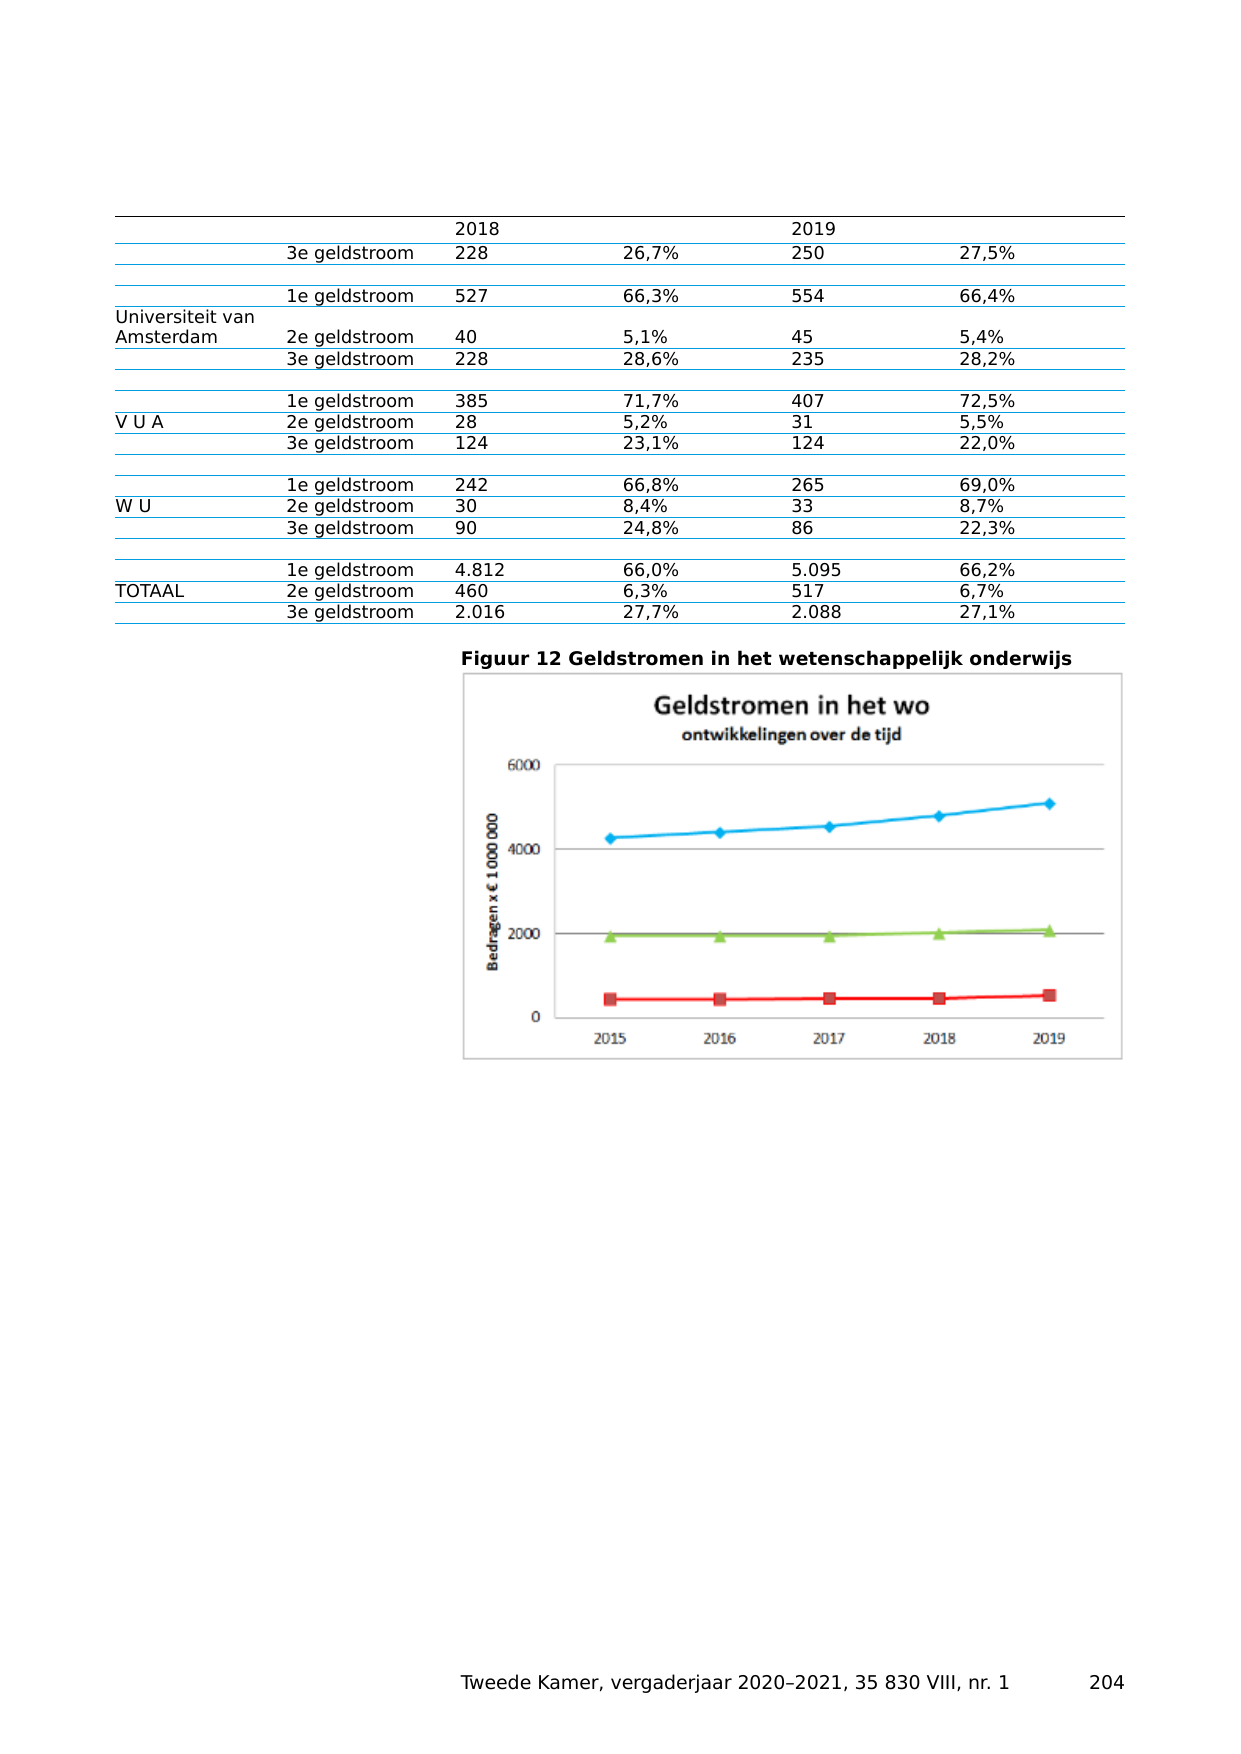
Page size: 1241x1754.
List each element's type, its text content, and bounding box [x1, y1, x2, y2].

table_cell [115, 455, 283, 475]
table_cell 26,7% [620, 244, 788, 264]
table_cell [452, 265, 620, 285]
table_cell 3e geldstroom [283, 518, 452, 538]
table_cell 265 [788, 476, 956, 496]
table_cell [452, 370, 620, 390]
table_cell 6,3% [620, 582, 788, 602]
table_cell [115, 539, 283, 559]
table_cell 8,7% [956, 497, 1125, 517]
table_cell 27,5% [956, 244, 1125, 264]
table_cell 22,3% [956, 518, 1125, 538]
table_cell [620, 265, 788, 285]
table_cell 385 [452, 391, 620, 411]
table_cell [115, 217, 283, 243]
table_cell [115, 560, 283, 581]
table_cell 22,0% [956, 434, 1125, 454]
table_cell 66,0% [620, 560, 788, 581]
table_cell 2.088 [788, 603, 956, 623]
table_cell [283, 370, 452, 390]
table_cell 2018 [452, 217, 788, 243]
table_cell 66,2% [956, 560, 1125, 581]
table_cell 1e geldstroom [283, 286, 452, 306]
table_cell 28,6% [620, 349, 788, 369]
table_cell [452, 455, 620, 475]
table_cell [115, 286, 283, 306]
table_cell [115, 434, 283, 454]
table_cell 31 [788, 413, 956, 432]
table_cell [115, 518, 283, 538]
table_cell [788, 265, 956, 285]
table_cell [283, 265, 452, 285]
table_cell [115, 244, 283, 264]
table_cell 235 [788, 349, 956, 369]
table_cell [788, 455, 956, 475]
table_cell 2e geldstroom [283, 497, 452, 517]
table_cell 6,7% [956, 582, 1125, 602]
table_cell [115, 265, 283, 285]
table_cell [956, 370, 1125, 390]
table_cell [788, 539, 956, 559]
table_cell 90 [452, 518, 620, 538]
table_cell [956, 455, 1125, 475]
table_cell 5,4% [956, 307, 1125, 348]
table_cell TOTAAL [115, 582, 283, 602]
table_cell 3e geldstroom [283, 603, 452, 623]
table_cell 1e geldstroom [283, 560, 452, 581]
table_cell 28,2% [956, 349, 1125, 369]
table_cell 3e geldstroom [283, 244, 452, 264]
table_cell 124 [452, 434, 620, 454]
table_cell [115, 603, 283, 623]
table_cell 27,7% [620, 603, 788, 623]
table_cell [956, 539, 1125, 559]
table_cell 554 [788, 286, 956, 306]
table_cell 69,0% [956, 476, 1125, 496]
table_cell 250 [788, 244, 956, 264]
table_cell 66,4% [956, 286, 1125, 306]
table_cell [620, 455, 788, 475]
table_cell [283, 455, 452, 475]
table_cell [620, 539, 788, 559]
table_cell 66,8% [620, 476, 788, 496]
table_cell 5.095 [788, 560, 956, 581]
table_cell 2e geldstroom [283, 582, 452, 602]
table_cell 1e geldstroom [283, 391, 452, 411]
table_cell 5,2% [620, 413, 788, 432]
table_cell [283, 217, 452, 243]
table_cell Universiteit van Amsterdam [115, 307, 283, 348]
table_cell 23,1% [620, 434, 788, 454]
table_cell [283, 539, 452, 559]
table_cell 517 [788, 582, 956, 602]
table_cell 460 [452, 582, 620, 602]
table_cell W U [115, 497, 283, 517]
table_cell 30 [452, 497, 620, 517]
table_cell 124 [788, 434, 956, 454]
table_cell [956, 265, 1125, 285]
table_cell 2e geldstroom [283, 413, 452, 432]
table_cell 27,1% [956, 603, 1125, 623]
table_cell 3e geldstroom [283, 434, 452, 454]
table_cell 8,4% [620, 497, 788, 517]
table_cell 242 [452, 476, 620, 496]
table_cell 2e geldstroom [283, 307, 452, 348]
table_cell 228 [452, 244, 620, 264]
table_cell 28 [452, 413, 620, 432]
table_cell 40 [452, 307, 620, 348]
table_cell 3e geldstroom [283, 349, 452, 369]
table_cell 5,5% [956, 413, 1125, 432]
table_cell 4.812 [452, 560, 620, 581]
table_cell [788, 370, 956, 390]
table_cell 24,8% [620, 518, 788, 538]
table_cell [452, 539, 620, 559]
table_cell [115, 476, 283, 496]
table_cell 407 [788, 391, 956, 411]
table_cell 71,7% [620, 391, 788, 411]
table_cell 66,3% [620, 286, 788, 306]
table_cell 5,1% [620, 307, 788, 348]
table_cell 527 [452, 286, 620, 306]
table_cell 72,5% [956, 391, 1125, 411]
table_cell [620, 370, 788, 390]
table_cell [115, 370, 283, 390]
table_cell V U A [115, 413, 283, 432]
table_cell 33 [788, 497, 956, 517]
table_cell [115, 349, 283, 369]
table_cell 228 [452, 349, 620, 369]
title Figuur 12 Geldstromen in het wetenschappelijk onderwijs [461, 648, 1125, 670]
table_cell 45 [788, 307, 956, 348]
table_cell [115, 391, 283, 411]
table_cell 1e geldstroom [283, 476, 452, 496]
table_header Tabel 128 Geldstromen [115, 191, 1125, 216]
table_cell 2019 [788, 217, 1125, 243]
table_cell 86 [788, 518, 956, 538]
table_cell 2.016 [452, 603, 620, 623]
